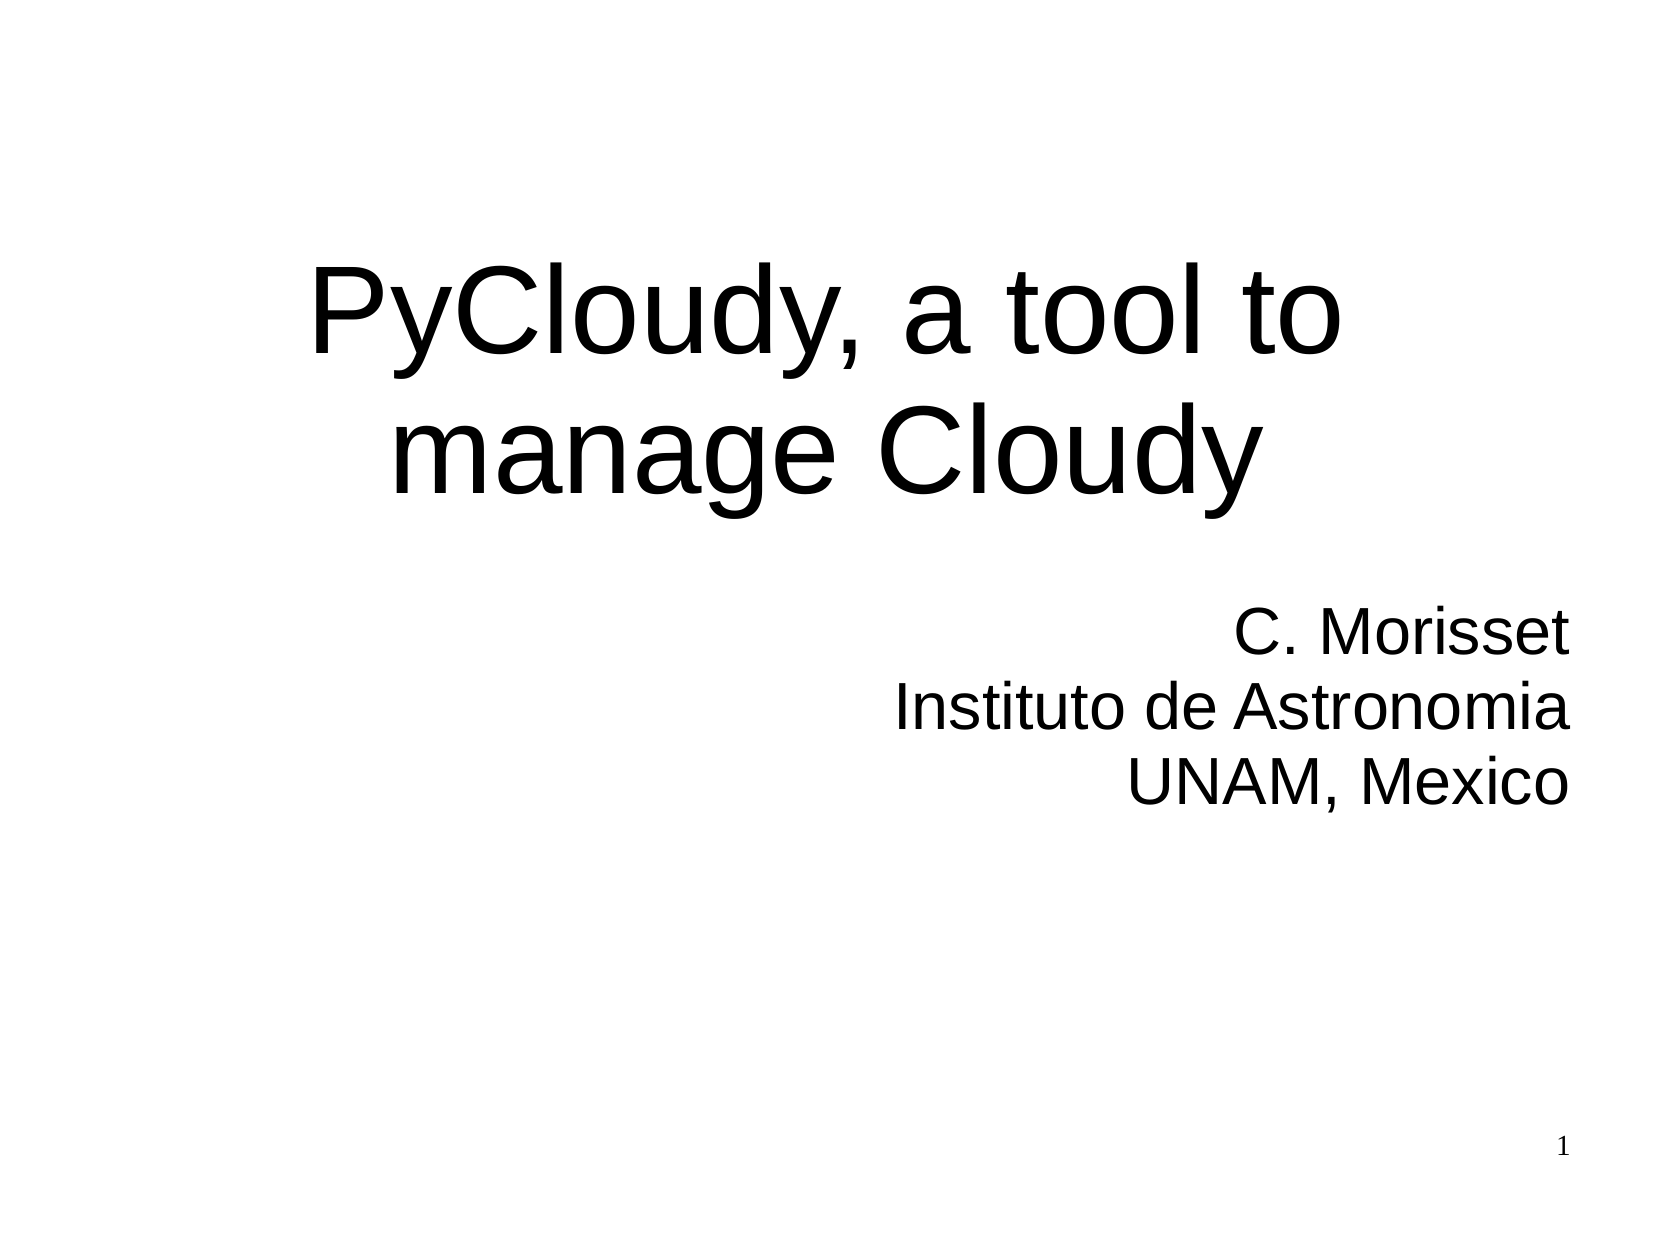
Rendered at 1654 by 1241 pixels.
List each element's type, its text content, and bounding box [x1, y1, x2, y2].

subtitle PyCloudy, a tool to manage Cloudy C. Morisset Instituto de Astronomia UNAM, Mexico [82, 49, 1571, 1010]
